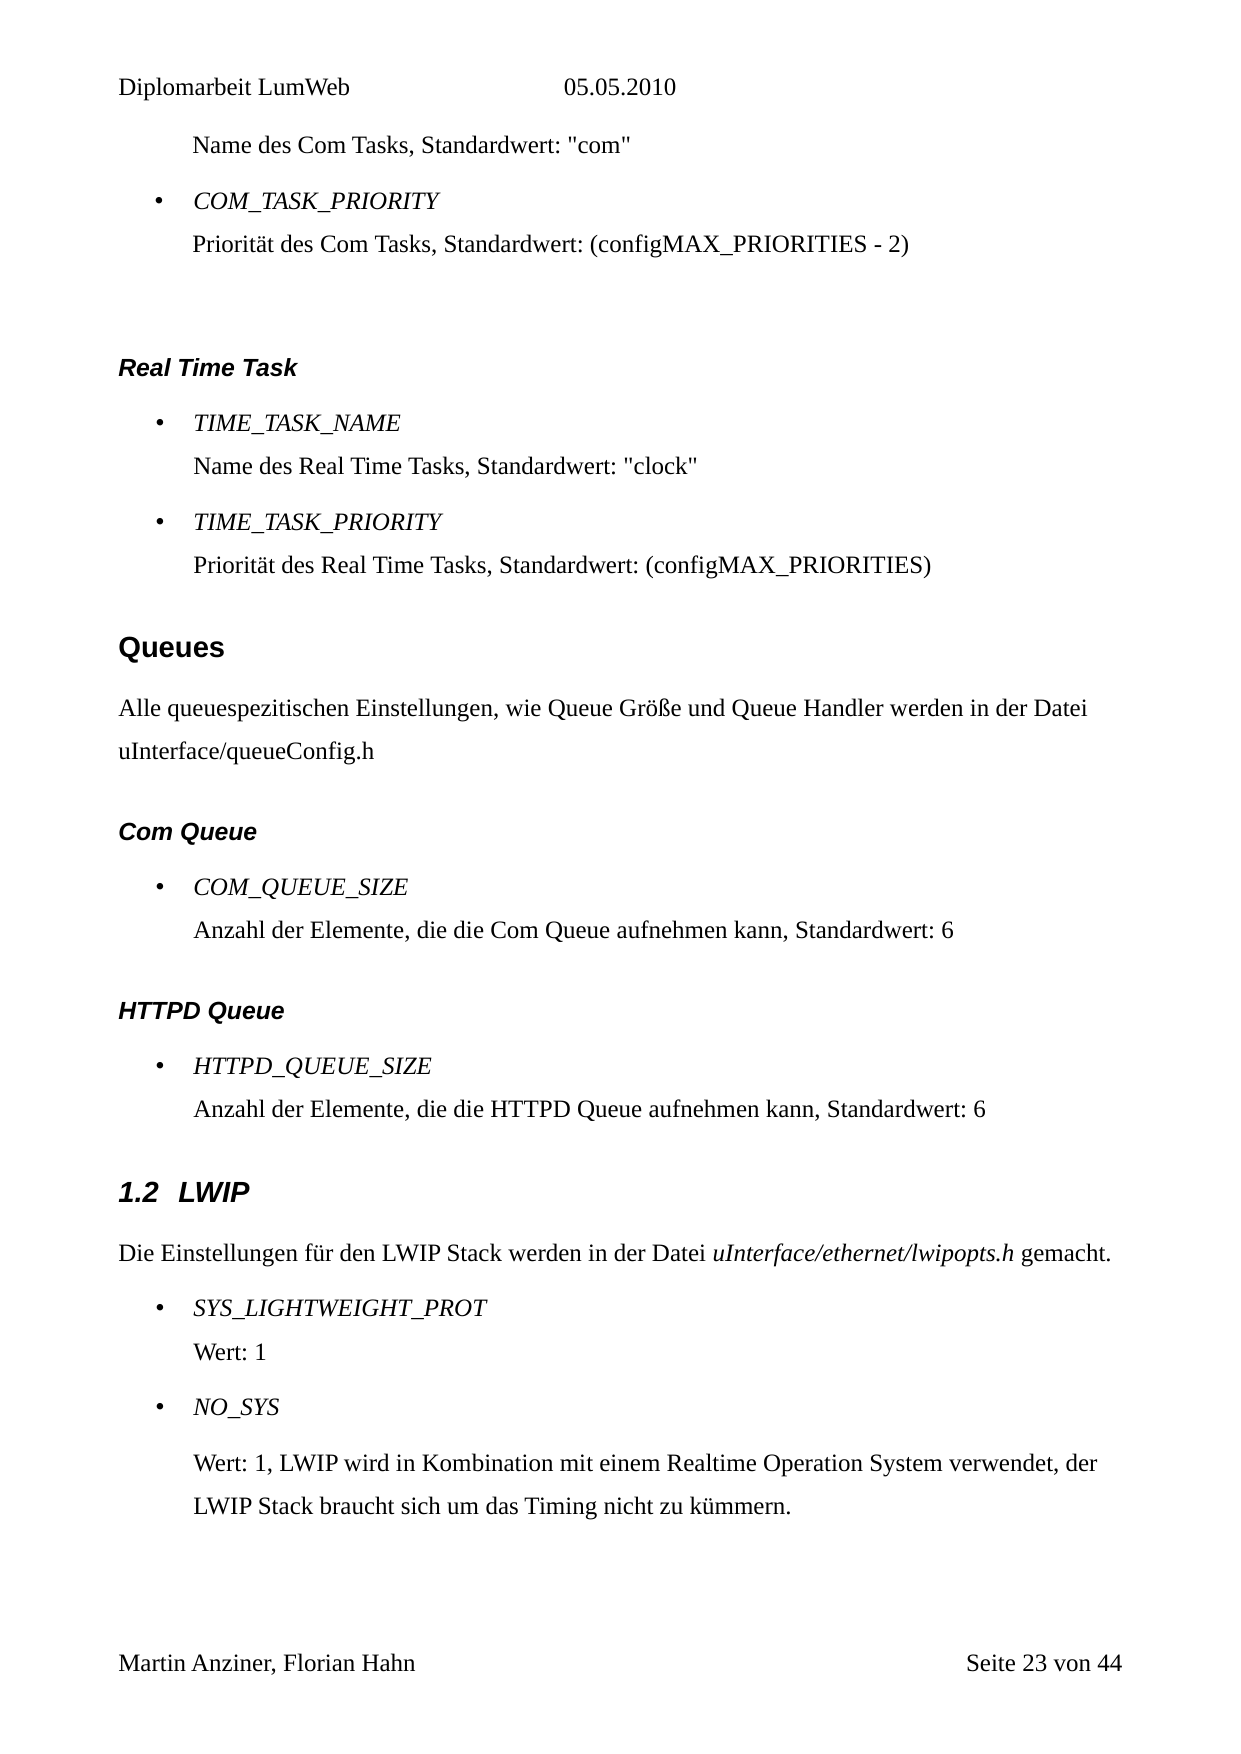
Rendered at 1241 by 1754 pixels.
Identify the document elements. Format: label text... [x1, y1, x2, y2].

list NO_SYS [156, 1392, 1122, 1421]
list HTTPD_QUEUE_SIZE Anzahl der Elemente, die die HTTPD Queue aufnehmen kann, Standardwert: 6 [156, 1051, 1122, 1123]
list Name des Com Tasks, Standardwert: "com" [154, 130, 1122, 159]
subtitle Real Time Task [118, 353, 1122, 381]
subtitle Com Queue [118, 817, 1122, 846]
list TIME_TASK_NAME Name des Real Time Tasks, Standardwert: "clock" [156, 408, 1122, 480]
list COM_QUEUE_SIZE Anzahl der Elemente, die die Com Queue aufnehmen kann, Standardwert: 6 [156, 872, 1122, 944]
list TIME_TASK_PRIORITY Priorität des Real Time Tasks, Standardwert: (configMAX_PRIORITIES) [156, 507, 1122, 578]
list Wert: 1, LWIP wird in Kombination mit einem Realtime Operation System verwendet, der LWIP Stack braucht sich um das Timing nicht zu kümmern. [156, 1448, 1122, 1520]
text Die Einstellungen für den LWIP Stack werden in der Datei uInterface/ethernet/lwipopts.h gemacht. [118, 1238, 1122, 1267]
list SYS_LIGHTWEIGHT_PROT Wert: 1 [156, 1293, 1122, 1365]
list COM_TASK_PRIORITY Priorität des Com Tasks, Standardwert: (configMAX_PRIORITIES - 2) [154, 186, 1122, 301]
subtitle 1.2 LWIP [118, 1175, 1122, 1209]
subtitle HTTPD Queue [118, 996, 1122, 1024]
text Alle queuespezitischen Einstellungen, wie Queue Größe und Queue Handler werden in der Datei uInterface/queueConfig.h [118, 693, 1122, 765]
subtitle Queues [118, 630, 1122, 664]
